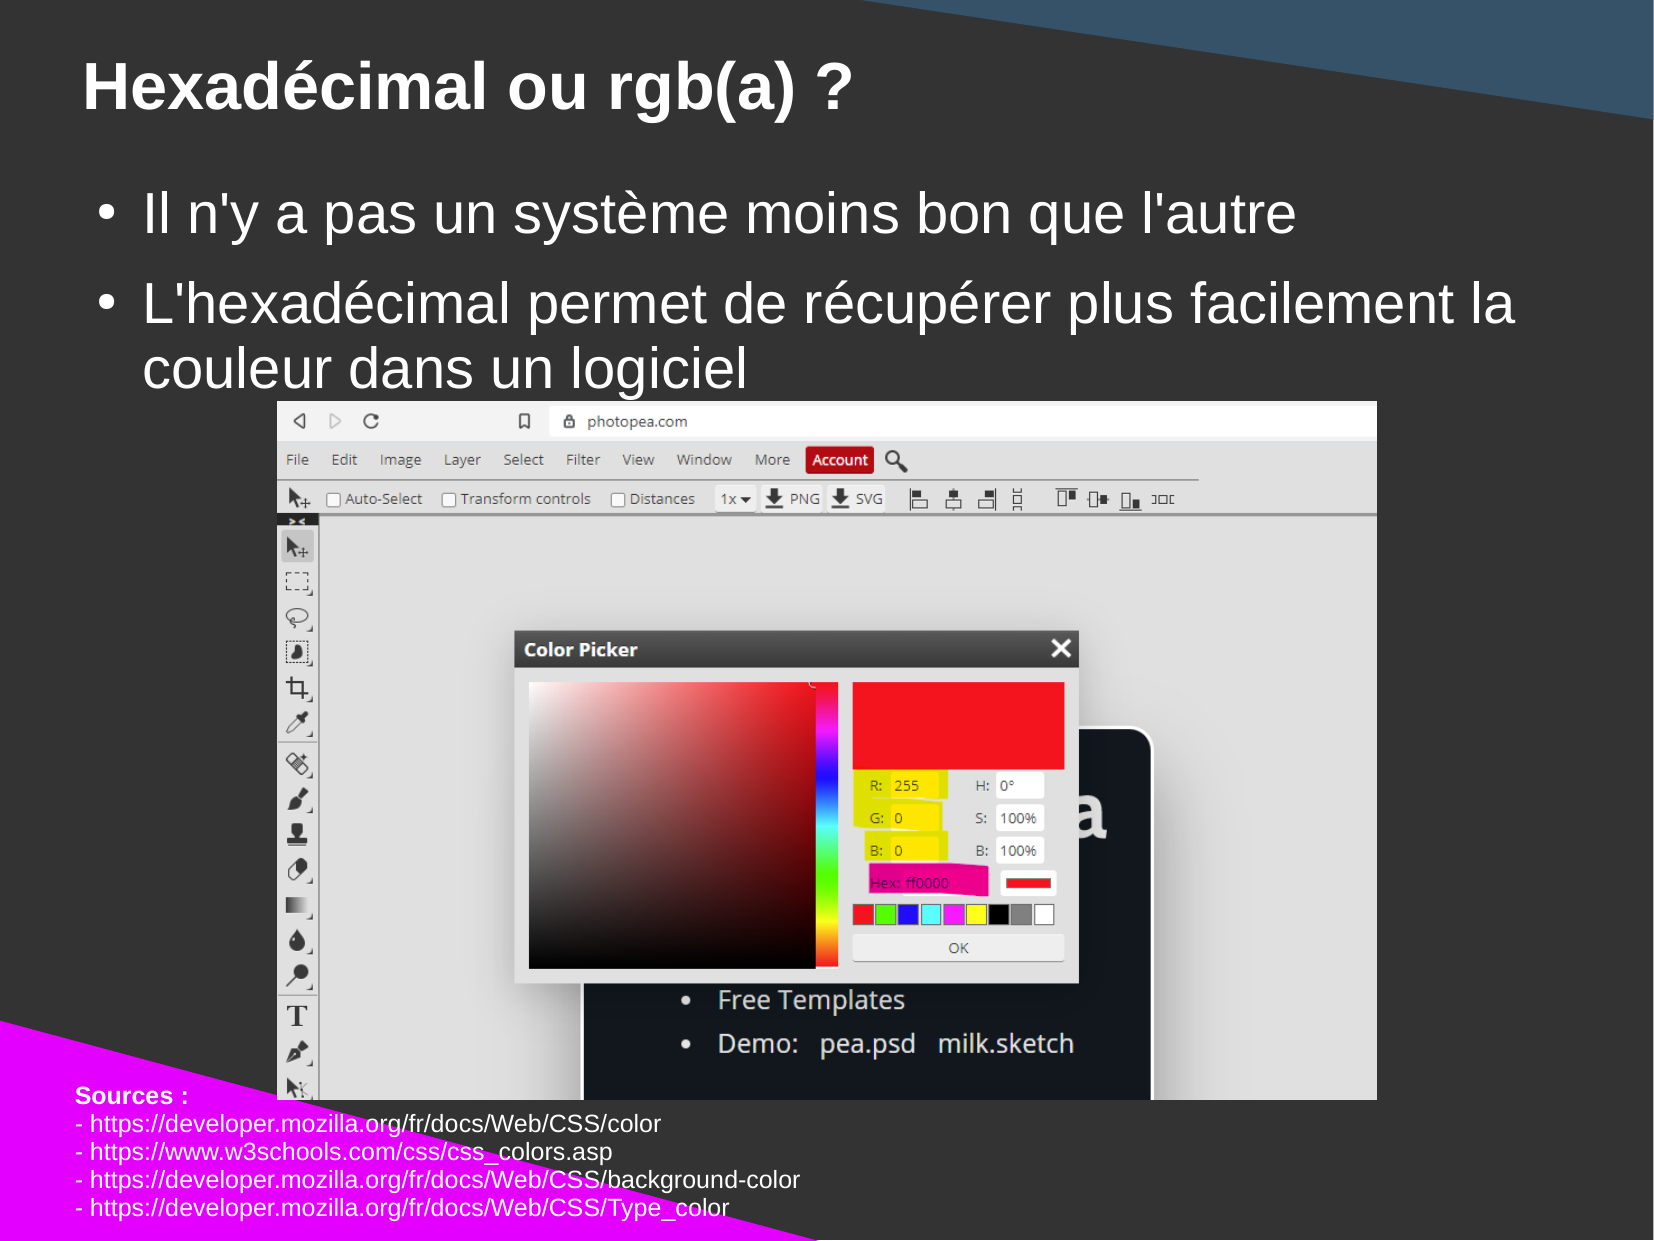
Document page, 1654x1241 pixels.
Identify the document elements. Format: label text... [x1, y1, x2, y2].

text_box [860, 0, 1654, 120]
list Il n'y a pas un système moins bon que l'autre L'hexadécimal permet de récupérer plus facilement la couleur dans un logiciel [80, 180, 1605, 402]
text_box Sources : - https://developer.mozilla.org/fr/docs/Web/CSS/color - https://www.w3schools.com/css/css_colors.asp - https://developer.mozilla.org/fr/docs/Web/CSS/background-color - https://developer.mozilla.org/fr/docs/Web/CSS/Type_color [60, 1074, 1546, 1241]
text_box [0, 1020, 199, 1241]
title Hexadécimal ou rgb(a) ? [82, 49, 1571, 162]
picture [277, 401, 1377, 1101]
